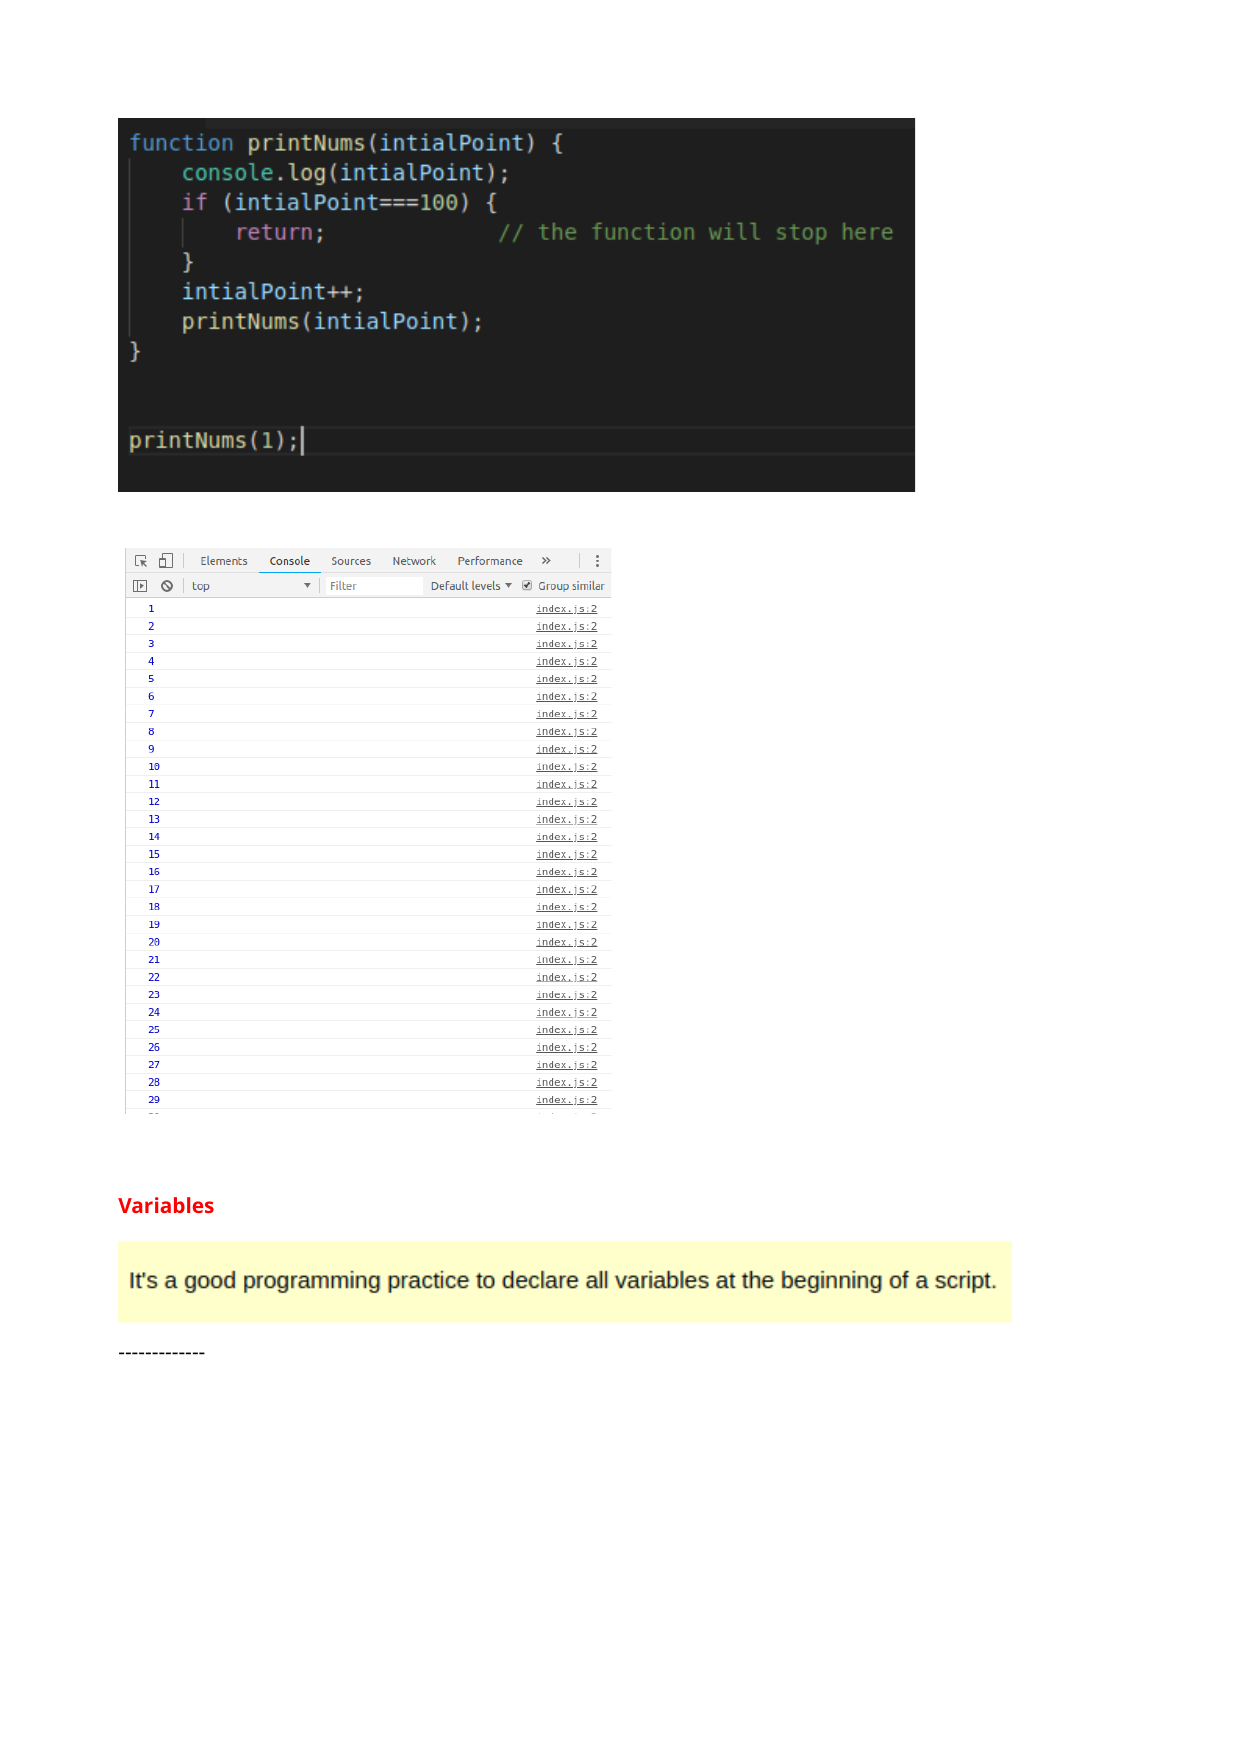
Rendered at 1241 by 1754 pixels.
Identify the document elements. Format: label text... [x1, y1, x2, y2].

picture [118, 1232, 1012, 1337]
text ------------- [118, 1337, 1122, 1366]
picture [118, 548, 612, 1114]
subtitle Variables [118, 1191, 1122, 1220]
picture [118, 118, 915, 492]
